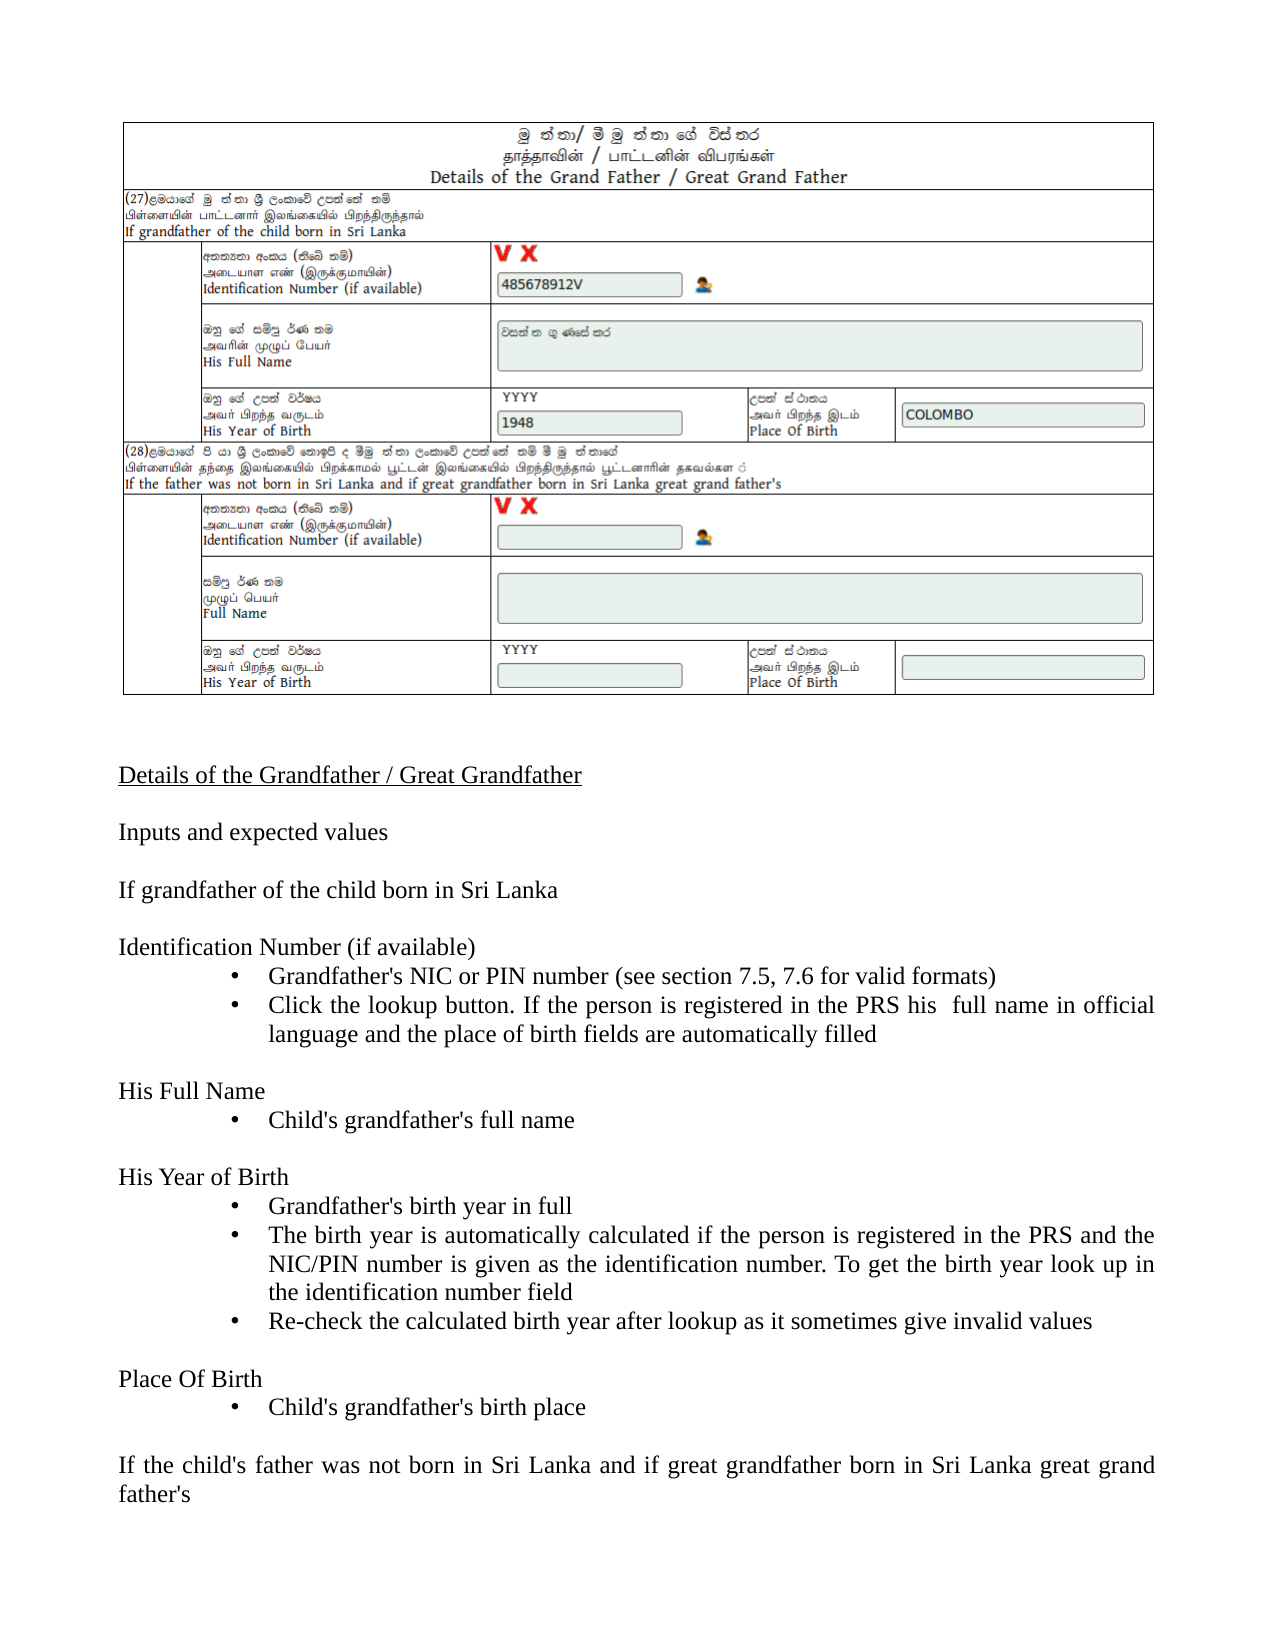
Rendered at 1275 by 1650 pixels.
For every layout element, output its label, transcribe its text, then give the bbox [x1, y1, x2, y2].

list Grandfather's NIC or PIN number (see section 7.5, 7.6 for valid formats) [231, 961, 1157, 990]
text Place Of Birth [118, 1364, 1157, 1392]
list Click the lookup button. If the person is registered in the PRS his full name in official language and the place of birth fields are automatically filled [231, 990, 1157, 1047]
text Details of the Grandfather / Great Grandfather [118, 760, 1157, 789]
text If the child's father was not born in Sri Lanka and if great grandfather born in Sri Lanka great grand father's [118, 1450, 1157, 1507]
text Inputs and expected values [118, 817, 1157, 846]
list Child's grandfather's birth place [231, 1392, 1157, 1421]
text If grandfather of the child born in Sri Lanka [118, 875, 1157, 904]
list The birth year is automatically calculated if the person is registered in the PRS and the NIC/PIN number is given as the identification number. To get the birth year look up in the identification number field [231, 1220, 1157, 1306]
list Grandfather's birth year in full [231, 1191, 1157, 1220]
text His Full Name [118, 1076, 1157, 1105]
list Re-check the calculated birth year after lookup as it sometimes give invalid values [231, 1306, 1157, 1335]
picture [118, 118, 1157, 703]
list Child's grandfather's full name [231, 1105, 1157, 1134]
text Identification Number (if available) [118, 932, 1157, 961]
text His Year of Birth [118, 1162, 1157, 1191]
